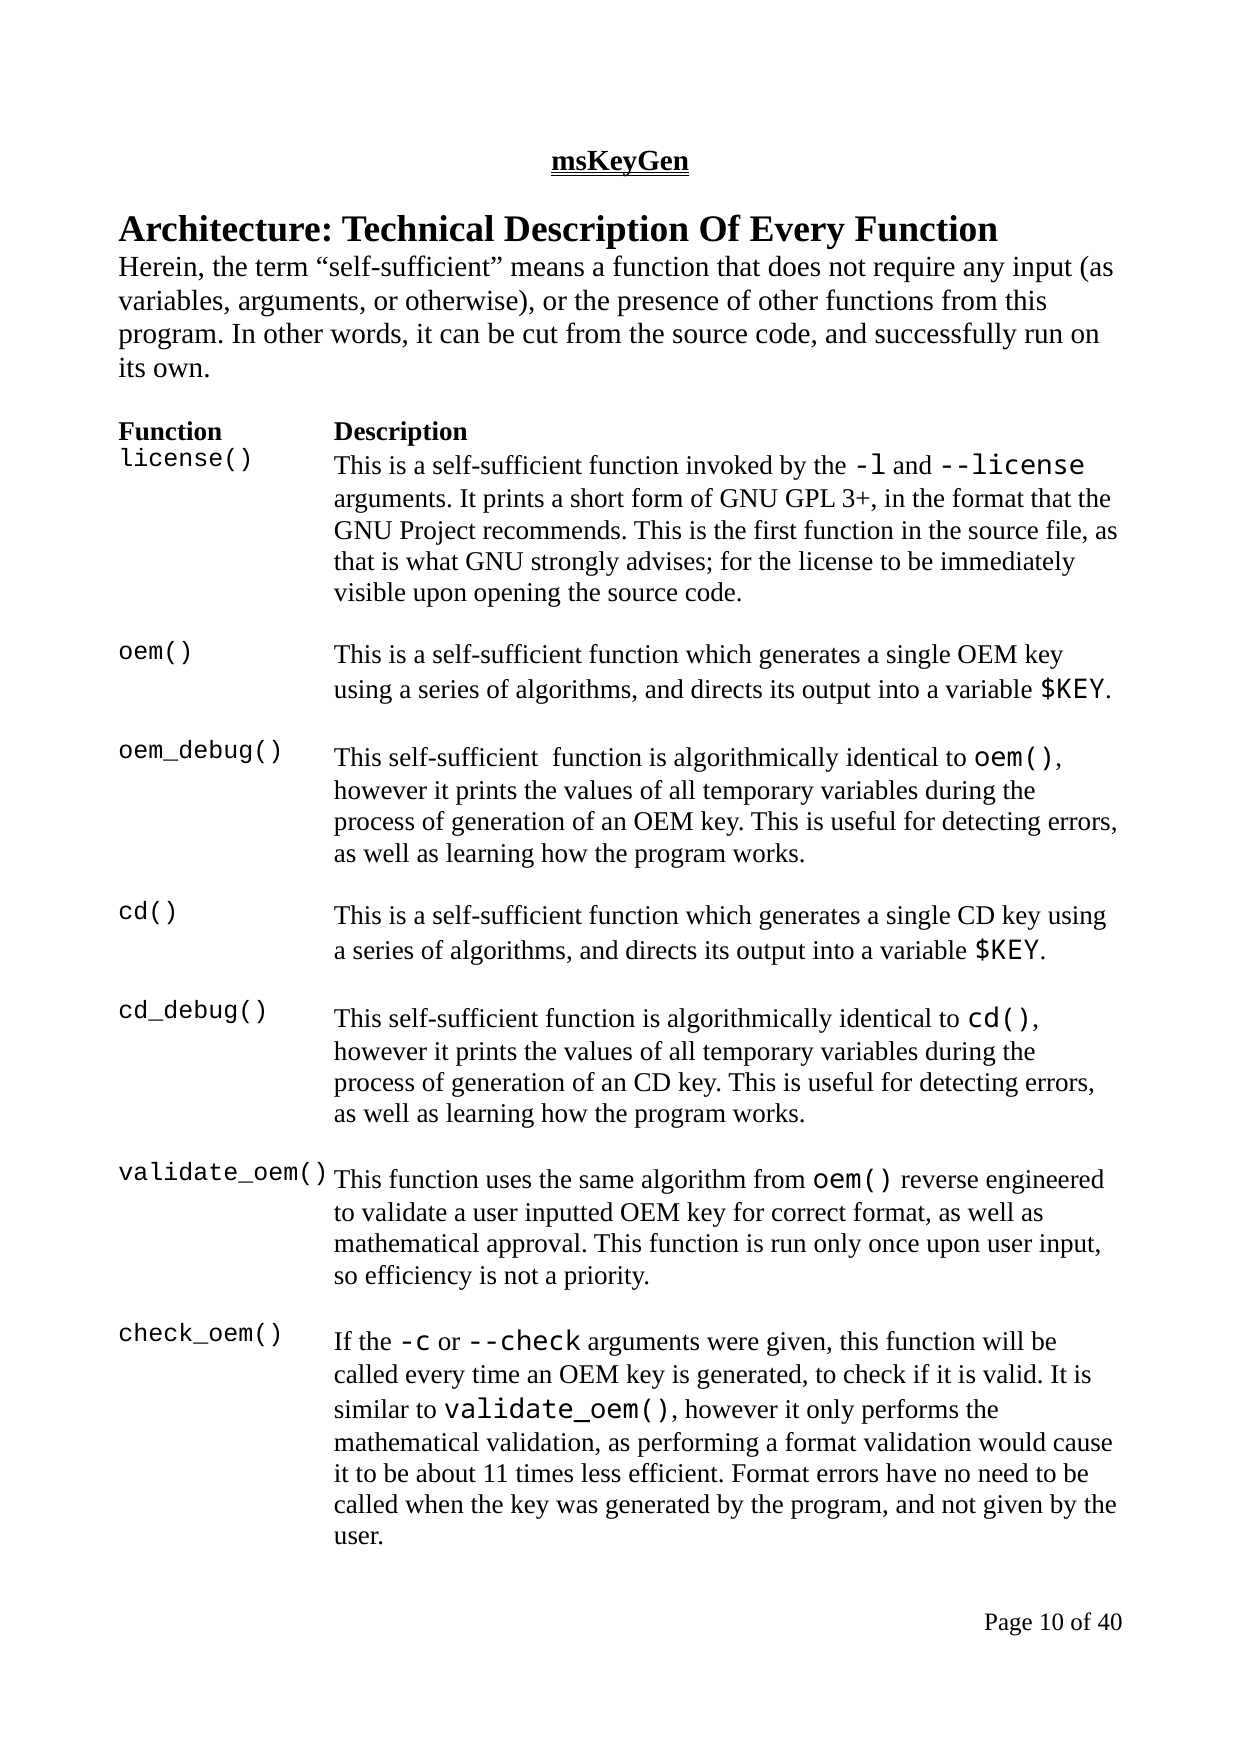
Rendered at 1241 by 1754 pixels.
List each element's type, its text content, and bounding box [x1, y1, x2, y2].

table_cell This self-sufficient function is algorithmically identical to cd(), however it prints the values of all temporary variables during the process of generation of an CD key. This is useful for detecting errors, as well as learning how the program works. [334, 998, 1123, 1159]
table_cell cd() [118, 899, 334, 998]
text Herein, the term “self-sufficient” means a function that does not require any input (as variables, arguments, or otherwise), or the presence of other functions from this program. In other words, it can be cut from the source code, and successfully run on its own. [118, 249, 1122, 383]
table_cell This is a self-sufficient function invoked by the -l and --license arguments. It prints a short form of GNU GPL 3+, in the format that the GNU Project recommends. This is the first function in the source file, as that is what GNU strongly advises; for the license to be immediately visible upon opening the source code. [334, 446, 1123, 638]
table_cell This function uses the same algorithm from oem() reverse engineered to validate a user inputted OEM key for correct format, as well as mathematical approval. This function is run only once upon user input, so efficiency is not a priority. [334, 1160, 1123, 1321]
table_header Function [118, 415, 334, 446]
text Architecture: Technical Description Of Every Function [118, 206, 1122, 249]
table_cell validate_oem() [118, 1160, 334, 1321]
table_cell This self-sufficient function is algorithmically identical to oem(), however it prints the values of all temporary variables during the process of generation of an OEM key. This is useful for detecting errors, as well as learning how the program works. [334, 738, 1123, 899]
table_cell oem_debug() [118, 738, 334, 899]
table_cell cd_debug() [118, 998, 334, 1159]
table_cell license() [118, 446, 334, 638]
table_cell If the -c or --check arguments were given, this function will be called every time an OEM key is generated, to check if it is valid. It is similar to validate_oem(), however it only performs the mathematical validation, as performing a format validation would cause it to be about 11 times less efficient. Format errors have no need to be called when the key was generated by the program, and not given by the user. [334, 1321, 1123, 1551]
table_cell This is a self-sufficient function which generates a single OEM key using a series of algorithms, and directs its output into a variable $KEY. [334, 638, 1123, 737]
table_cell This is a self-sufficient function which generates a single CD key using a series of algorithms, and directs its output into a variable $KEY. [334, 899, 1123, 998]
table_cell check_oem() [118, 1321, 334, 1551]
table_header Description [334, 415, 1123, 446]
table_cell oem() [118, 638, 334, 737]
